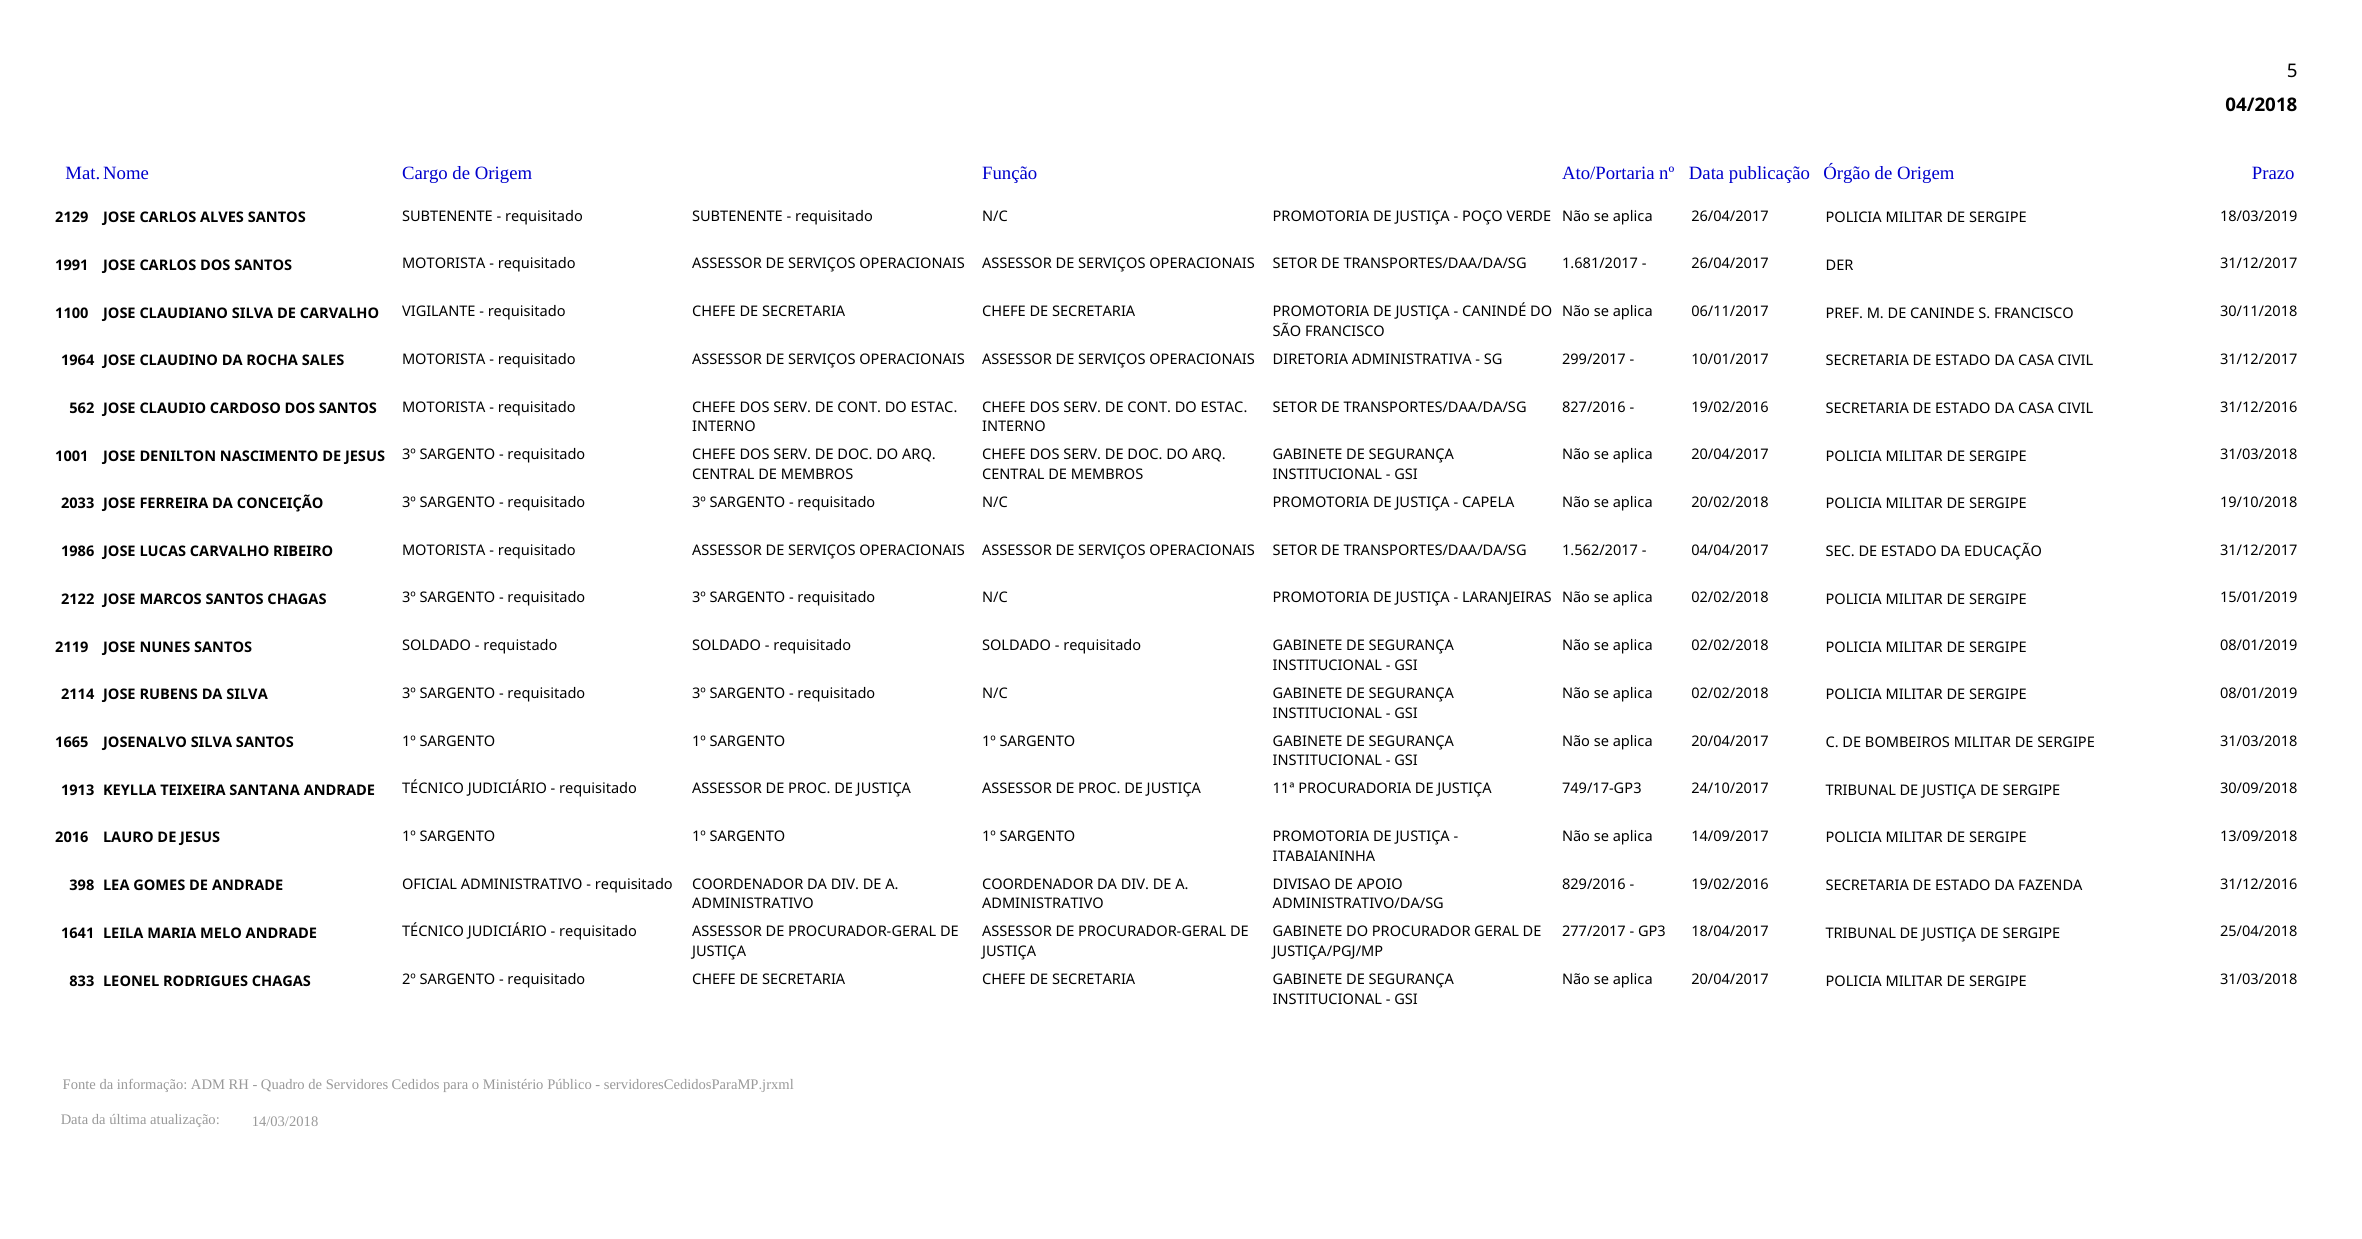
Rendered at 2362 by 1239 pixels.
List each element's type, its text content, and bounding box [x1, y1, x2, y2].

table_cell 1100 [12, 303, 100, 331]
table_cell LEILA MARIA MELO ANDRADE [103, 923, 396, 967]
table_cell [402, 540, 686, 586]
table_cell [0, 589, 12, 611]
table_cell [1235, 162, 1562, 169]
table_header 19/10/2018 [2184, 492, 2297, 520]
table_header 15/01/2019 [2184, 587, 2297, 616]
table_cell [402, 492, 686, 538]
table_cell [1691, 253, 1825, 299]
table_cell POLICIA MILITAR DE SERGIPE [1825, 970, 2183, 1014]
table_header SOLDADO - requistado [402, 635, 686, 681]
table_cell [1686, 732, 1691, 754]
table_cell [2297, 541, 2361, 563]
table_cell [2184, 301, 2297, 347]
table_cell [12, 587, 100, 633]
table_cell [1691, 850, 1825, 872]
table_cell [695, 162, 982, 169]
table_cell [2297, 255, 2361, 277]
table_header PROMOTORIA DE JUSTIÇA - POÇO VERDE [1273, 206, 1556, 252]
table_cell [1556, 759, 1562, 775]
table_cell [2297, 732, 2361, 754]
table_header 02/02/2018 [1691, 635, 1825, 659]
table_header 02/02/2018 [1691, 587, 1825, 611]
table_cell [1265, 329, 1272, 346]
table_cell [12, 951, 100, 967]
table_cell JOSE NUNES SANTOS [103, 636, 396, 681]
table_cell [396, 446, 402, 468]
table_header 24/10/2017 [1691, 778, 1825, 802]
table_header DIVISAO DE APOIO ADMINISTRATIVO/DA/SG [1273, 874, 1556, 920]
table_cell [2297, 616, 2361, 632]
table_cell PREF. M. DE CANINDE S. FRANCISCO [1825, 303, 2183, 346]
table_cell POLICIA MILITAR DE SERGIPE [1825, 827, 2183, 871]
table_cell [974, 473, 982, 489]
table_cell [1265, 997, 1272, 1014]
table_cell [974, 854, 982, 871]
table_cell [974, 875, 982, 897]
table_header 1º SARGENTO [982, 730, 1265, 777]
table_cell [2294, 162, 2361, 169]
table_cell [2297, 57, 2361, 84]
table_cell [1265, 684, 1272, 707]
table_cell [1556, 255, 1562, 277]
table_cell [2184, 635, 2297, 681]
table_header ASSESSOR DE PROC. DE JUSTIÇA [982, 778, 1265, 824]
table_cell POLICIA MILITAR DE SERGIPE [1825, 636, 2183, 680]
table_cell [0, 616, 12, 632]
table_cell [1556, 875, 1562, 897]
table_cell [396, 902, 402, 918]
table_cell [402, 778, 686, 824]
table_cell [1556, 684, 1562, 707]
table_cell [1556, 780, 1562, 802]
table_header 299/2017 - [1562, 349, 1686, 376]
table_header 31/12/2016 [2184, 396, 2297, 425]
table_header ASSESSOR DE SERVIÇOS OPERACIONAIS [692, 349, 974, 395]
table_cell [1273, 253, 1556, 299]
table_cell [1562, 635, 1686, 681]
table_cell [12, 903, 100, 920]
table_cell POLICIA MILITAR DE SERGIPE [1825, 589, 2183, 632]
table_header MOTORISTA - requisitado [402, 349, 686, 395]
table_cell [1691, 349, 1825, 395]
table_cell [1691, 635, 1825, 681]
table_header 11ª PROCURADORIA DE JUSTIÇA [1273, 778, 1556, 824]
table_cell [12, 778, 100, 824]
table_cell [2184, 253, 2297, 299]
table_cell [1556, 541, 1562, 563]
table_cell JOSE MARCOS SANTOS CHAGAS [103, 589, 396, 633]
table_cell [686, 234, 692, 250]
table_cell [396, 425, 402, 441]
table_cell [974, 759, 982, 775]
table_cell POLICIA MILITAR DE SERGIPE [1825, 493, 2183, 537]
table_cell Data da última atualização: [61, 1111, 252, 1135]
table_header ASSESSOR DE SERVIÇOS OPERACIONAIS [982, 349, 1265, 395]
table_cell [0, 827, 12, 850]
table_cell [396, 923, 402, 945]
table_header CHEFE DE SECRETARIA [982, 301, 1265, 347]
table_header 13/09/2018 [2184, 826, 2297, 854]
table_cell [686, 398, 692, 420]
table_header 1.681/2017 - [1562, 253, 1686, 280]
table_cell [974, 923, 982, 945]
table_cell [396, 473, 402, 489]
table_cell [974, 398, 982, 420]
table_cell [396, 303, 402, 325]
table_cell JOSE FERREIRA DA CONCEIÇÃO [103, 493, 396, 538]
table_header CHEFE DOS SERV. DE CONT. DO ESTAC. INTERNO [692, 396, 974, 443]
table_cell [1556, 663, 1562, 680]
table_header GABINETE DE SEGURANÇA INSTITUCIONAL - GSI [1273, 444, 1556, 490]
table_header PROMOTORIA DE JUSTIÇA - CANINDÉ DO SÃO FRANCISCO [1273, 301, 1556, 347]
table_cell [686, 902, 692, 918]
table_cell [0, 195, 2361, 202]
table_cell [686, 759, 692, 775]
table_cell [103, 206, 396, 252]
table_cell [2184, 349, 2297, 395]
table_cell C. DE BOMBEIROS MILITAR DE SERGIPE [1825, 732, 2183, 775]
table_header OFICIAL ADMINISTRATIVO - requisitado [402, 874, 686, 920]
table_cell [686, 350, 692, 373]
table_cell [2184, 730, 2297, 777]
table_cell [2184, 587, 2297, 633]
table_header Não se aplica [1562, 587, 1686, 614]
table_cell [1691, 993, 1825, 1015]
table_header 827/2016 - [1562, 396, 1686, 423]
table_cell [1556, 806, 1562, 823]
table_cell [686, 616, 692, 632]
table_cell [396, 997, 402, 1014]
table_cell JOSE CLAUDIO CARDOSO DOS SANTOS [103, 398, 396, 443]
table_cell [396, 854, 402, 871]
table_cell [1686, 234, 1691, 250]
table_cell [1556, 902, 1562, 918]
table_cell [974, 234, 982, 250]
table_cell [686, 780, 692, 802]
table_cell [2297, 207, 2361, 229]
table_cell [2129, 162, 2197, 169]
table_cell [2297, 520, 2361, 537]
table_cell [1686, 350, 1691, 373]
table_cell [0, 520, 12, 537]
table_cell JOSE DENILTON NASCIMENTO DE JESUS [103, 446, 396, 490]
table_cell [974, 732, 982, 754]
table_cell 562 [12, 398, 100, 426]
table_cell [686, 711, 692, 727]
table_cell [396, 234, 402, 250]
table_header 3º SARGENTO - requisitado [692, 587, 974, 633]
table_cell [0, 473, 12, 489]
table_cell [686, 493, 692, 516]
table_cell [982, 253, 1265, 299]
table_cell [0, 854, 12, 871]
table_cell [1265, 711, 1272, 727]
table_cell [1265, 636, 1272, 659]
table_cell [692, 635, 974, 681]
table_cell [686, 589, 692, 611]
table_header 277/2017 - GP3 [1562, 921, 1686, 948]
table_cell [0, 759, 12, 775]
table_cell [2297, 827, 2361, 850]
table_cell [686, 732, 692, 754]
table_cell [692, 349, 974, 395]
table_cell [0, 684, 12, 707]
table_cell [1686, 636, 1691, 659]
table_cell [103, 730, 396, 777]
table_cell [1686, 446, 1691, 468]
table_cell [686, 636, 692, 659]
table_header 31/03/2018 [2184, 730, 2297, 759]
table_cell [2297, 663, 2361, 680]
table_cell [1556, 329, 1562, 346]
table_header N/C [982, 206, 1265, 252]
table_cell [1691, 587, 1825, 633]
table_cell [0, 350, 12, 373]
table_cell [974, 806, 982, 823]
table_header 02/02/2018 [1691, 683, 1825, 707]
table_cell [974, 520, 982, 537]
table_cell [1265, 780, 1272, 802]
table_cell [2184, 778, 2297, 824]
table_cell [692, 206, 974, 252]
table_cell Prazo [2197, 162, 2294, 192]
table_cell [103, 587, 396, 633]
table_cell [1686, 541, 1691, 563]
table_cell [1686, 303, 1691, 325]
table_cell 1964 [12, 350, 100, 379]
table_cell [103, 444, 396, 490]
table_cell [1562, 396, 1686, 443]
table_cell [982, 444, 1265, 490]
table_cell [402, 349, 686, 395]
table_header CHEFE DE SECRETARIA [692, 301, 974, 347]
table_cell [396, 568, 402, 584]
table_cell [1686, 282, 1691, 298]
table_cell DER [1825, 255, 2183, 298]
table_cell [1273, 635, 1556, 681]
table_cell JOSE CLAUDINO DA ROCHA SALES [103, 350, 396, 395]
table_cell [12, 301, 100, 347]
table_cell [2297, 636, 2361, 659]
table_cell [1686, 875, 1691, 897]
table_cell [1265, 732, 1272, 754]
table_cell [402, 301, 686, 347]
table_cell [402, 683, 686, 729]
table_cell JOSENALVO SILVA SANTOS [103, 732, 396, 777]
table_cell [2297, 493, 2361, 516]
table_cell [396, 377, 402, 393]
table_header ASSESSOR DE SERVIÇOS OPERACIONAIS [982, 253, 1265, 299]
table_cell [1265, 854, 1272, 871]
table_cell 04/2018 [2200, 91, 2297, 124]
table_cell [1562, 853, 1686, 872]
table_cell [396, 875, 402, 897]
table_header N/C [982, 492, 1265, 538]
table_cell [974, 711, 982, 727]
table_cell [103, 349, 396, 395]
table_cell [103, 492, 396, 538]
table_cell [1273, 587, 1556, 633]
table_cell [974, 493, 982, 516]
table_cell [1691, 206, 1825, 252]
table_cell [2184, 683, 2297, 729]
table_cell [396, 329, 402, 346]
table_cell [1265, 950, 1272, 966]
table_header Não se aplica [1562, 444, 1686, 471]
table_cell [2297, 589, 2361, 611]
table_cell [1691, 897, 1825, 920]
table_cell 2016 [12, 827, 100, 856]
table_cell [12, 349, 100, 395]
table_header Não se aplica [1562, 969, 1686, 996]
table_cell [686, 425, 692, 441]
table_cell [396, 780, 402, 802]
table_cell [2297, 923, 2361, 945]
table_cell [396, 732, 402, 754]
table_cell [1556, 520, 1562, 537]
table_header PROMOTORIA DE JUSTIÇA - LARANJEIRAS [1273, 587, 1556, 633]
table_header ASSESSOR DE SERVIÇOS OPERACIONAIS [692, 253, 974, 299]
table_cell [0, 806, 12, 823]
table_cell [396, 350, 402, 373]
table_cell [2297, 568, 2361, 584]
table_header CHEFE DE SECRETARIA [982, 969, 1265, 1015]
table_cell [0, 875, 12, 897]
table_cell [1691, 683, 1825, 729]
table_cell [402, 396, 686, 443]
table_header 20/04/2017 [1691, 730, 1825, 754]
table_cell [2184, 997, 2297, 1015]
table_cell [982, 587, 1265, 633]
table_cell [12, 396, 100, 443]
table_cell [0, 85, 2361, 91]
table_cell [1556, 616, 1562, 632]
table_cell [2297, 875, 2361, 897]
table_cell [686, 255, 692, 277]
table_cell [0, 568, 12, 584]
table_cell [1691, 778, 1825, 824]
table_cell 2033 [12, 493, 100, 522]
table_header GABINETE DE SEGURANÇA INSTITUCIONAL - GSI [1273, 969, 1556, 1015]
table_header 829/2016 - [1562, 874, 1686, 900]
table_cell [0, 234, 12, 250]
table_cell [1686, 759, 1691, 775]
table_cell [1273, 540, 1556, 586]
table_header CHEFE DOS SERV. DE CONT. DO ESTAC. INTERNO [982, 396, 1265, 443]
table_header 30/11/2018 [2184, 301, 2297, 329]
table_cell [2297, 780, 2361, 802]
table_cell [982, 635, 1265, 681]
table_cell [1686, 854, 1691, 871]
table_cell Data publicação [1689, 162, 1814, 192]
table_header Não se aplica [1562, 826, 1686, 853]
table_cell [2297, 234, 2361, 250]
table_cell [1556, 234, 1562, 250]
table_cell [974, 636, 982, 659]
table_cell [1556, 425, 1562, 441]
table_cell [1265, 493, 1272, 516]
table_cell [1265, 255, 1272, 277]
table_header CHEFE DE SECRETARIA [692, 969, 974, 1015]
table_header 31/12/2017 [2184, 540, 2297, 568]
table_cell [686, 329, 692, 346]
table_header COORDENADOR DA DIV. DE A. ADMINISTRATIVO [692, 874, 974, 920]
table_cell [12, 492, 100, 538]
table_cell [974, 282, 982, 298]
table_cell [1556, 207, 1562, 229]
table_cell 1001 [12, 446, 100, 474]
table_header GABINETE DE SEGURANÇA INSTITUCIONAL - GSI [1273, 730, 1556, 777]
table_cell [12, 206, 100, 252]
table_cell [1556, 377, 1562, 393]
table_cell [2297, 473, 2361, 489]
table_cell [2297, 425, 2361, 441]
table_header SETOR DE TRANSPORTES/DAA/DA/SG [1273, 540, 1556, 586]
table_cell [1265, 663, 1272, 680]
table_cell [1562, 206, 1686, 252]
table_cell [692, 492, 974, 538]
table_cell [1556, 950, 1562, 966]
table_header 1º SARGENTO [402, 826, 686, 872]
table_cell [692, 444, 974, 490]
table_cell [1556, 589, 1562, 611]
table_cell [402, 444, 686, 490]
table_cell [1686, 923, 1691, 945]
table_header GABINETE DE SEGURANÇA INSTITUCIONAL - GSI [1273, 683, 1556, 729]
table_cell 2122 [12, 589, 100, 617]
table_cell [1556, 473, 1562, 489]
table_cell POLICIA MILITAR DE SERGIPE [1825, 207, 2183, 250]
table_header 31/12/2017 [2184, 253, 2297, 282]
table_cell [1686, 663, 1691, 680]
table_cell SECRETARIA DE ESTADO DA CASA CIVIL [1825, 350, 2183, 393]
table_cell [12, 253, 100, 299]
table_cell [0, 207, 12, 229]
table_cell [1686, 398, 1691, 420]
table_cell [1686, 520, 1691, 537]
table_header 26/04/2017 [1691, 253, 1825, 277]
table_cell [1814, 170, 1823, 192]
table_cell [1556, 923, 1562, 945]
table_header 3º SARGENTO - requisitado [402, 444, 686, 490]
table_cell [1273, 492, 1556, 538]
table_cell [0, 493, 12, 516]
table_cell [1556, 350, 1562, 373]
table_cell [0, 162, 30, 169]
table_cell [1273, 396, 1556, 443]
table_cell [1686, 616, 1691, 632]
table_header SETOR DE TRANSPORTES/DAA/DA/SG [1273, 396, 1556, 443]
table_cell [974, 350, 982, 373]
table_cell [396, 207, 402, 229]
table_cell [1691, 730, 1825, 777]
table_cell SECRETARIA DE ESTADO DA CASA CIVIL [1825, 398, 2183, 441]
table_cell [402, 206, 686, 252]
table_cell [1556, 493, 1562, 516]
table_cell [1686, 997, 1691, 1014]
table_cell [0, 1015, 2361, 1066]
table_cell [1814, 162, 1823, 169]
table_cell [396, 162, 402, 169]
table_header DIRETORIA ADMINISTRATIVA - SG [1273, 349, 1556, 395]
table_header 3º SARGENTO - requisitado [692, 683, 974, 729]
table_cell [396, 684, 402, 707]
table_cell [1686, 711, 1691, 727]
table_header ASSESSOR DE SERVIÇOS OPERACIONAIS [982, 540, 1265, 586]
table_cell [2129, 170, 2197, 192]
table_cell [2184, 396, 2297, 443]
table_header SOLDADO - requisitado [692, 635, 974, 681]
table_header 06/11/2017 [1691, 301, 1825, 325]
table_header Não se aplica [1562, 492, 1686, 519]
table_cell [1691, 301, 1825, 347]
table_cell [974, 616, 982, 632]
table_cell [396, 541, 402, 563]
table_cell [103, 635, 396, 681]
table_header 26/04/2017 [1691, 206, 1825, 229]
table_header 1º SARGENTO [402, 730, 686, 777]
table_cell [396, 759, 402, 775]
table_cell [974, 589, 982, 611]
table_cell [1273, 730, 1556, 777]
table_cell [686, 207, 692, 229]
table_cell LEONEL RODRIGUES CHAGAS [103, 970, 396, 1015]
table_cell [1265, 616, 1272, 632]
table_cell [1686, 902, 1691, 918]
table_cell [1265, 827, 1272, 850]
table_cell [1273, 444, 1556, 490]
table_cell [974, 303, 982, 325]
table_cell [0, 282, 12, 298]
table_cell [396, 282, 402, 298]
table_cell [396, 827, 402, 850]
table_cell [2297, 759, 2361, 775]
table_header 1.562/2017 - [1562, 540, 1686, 566]
table_cell [1265, 446, 1272, 468]
table_cell [686, 827, 692, 850]
table_cell [1686, 493, 1691, 516]
table_header MOTORISTA - requisitado [402, 253, 686, 299]
table_header 08/01/2019 [2184, 683, 2297, 711]
table_cell [1686, 207, 1691, 229]
table_cell SEC. DE ESTADO DA EDUCAÇÃO [1825, 541, 2183, 584]
table_cell [12, 856, 100, 872]
table_cell [1556, 854, 1562, 871]
table_cell [402, 587, 686, 633]
table_cell [0, 377, 12, 393]
table_cell [686, 663, 692, 680]
table_header SOLDADO - requisitado [982, 635, 1265, 681]
table_cell [396, 806, 402, 823]
table_cell [692, 301, 974, 347]
table_header 749/17-GP3 [1562, 778, 1686, 805]
table_header 10/01/2017 [1691, 349, 1825, 373]
table_cell [0, 140, 2361, 162]
table_header 31/03/2018 [2184, 444, 2297, 473]
table_cell [0, 425, 12, 441]
table_header Não se aplica [1562, 635, 1686, 662]
table_cell [1686, 950, 1691, 966]
table_cell [1556, 446, 1562, 468]
table_cell [0, 636, 12, 659]
table_cell [0, 902, 12, 918]
table_cell [2184, 444, 2297, 490]
table_header COORDENADOR DA DIV. DE A. ADMINISTRATIVO [982, 874, 1265, 920]
table_header 08/01/2019 [2184, 635, 2297, 663]
table_cell [1265, 568, 1272, 584]
table_cell [1265, 234, 1272, 250]
table_cell [12, 730, 100, 777]
table_cell [0, 970, 12, 993]
table_cell 1641 [12, 923, 100, 951]
table_header 3º SARGENTO - requisitado [402, 492, 686, 538]
table_cell Cargo de Origem [402, 162, 695, 192]
table_cell [1562, 948, 1686, 967]
table_cell [1686, 329, 1691, 346]
table_cell Órgão de Origem [1823, 162, 2129, 192]
table_cell [1686, 806, 1691, 823]
table_cell [1273, 349, 1556, 395]
table_cell [2184, 902, 2297, 920]
table_header 20/02/2018 [1691, 492, 1825, 516]
table_cell [1686, 970, 1691, 993]
table_cell [0, 997, 12, 1014]
table_cell [0, 663, 12, 680]
table_header 1º SARGENTO [982, 826, 1265, 872]
table_cell 1665 [12, 732, 100, 760]
table_cell POLICIA MILITAR DE SERGIPE [1825, 684, 2183, 727]
table_cell [12, 444, 100, 490]
table_cell [1556, 636, 1562, 659]
table_cell [1265, 923, 1272, 945]
table_cell [0, 1113, 61, 1135]
table_cell [686, 568, 692, 584]
table_cell [1556, 711, 1562, 727]
table_cell [1556, 827, 1562, 850]
table_cell [0, 125, 2361, 136]
table_cell [1562, 900, 1686, 920]
table_header PROMOTORIA DE JUSTIÇA - ITABAIANINHA [1273, 826, 1556, 872]
table_header Não se aplica [1562, 683, 1686, 709]
table_cell [692, 540, 974, 586]
table_cell [12, 999, 100, 1015]
table_cell [396, 255, 402, 277]
table_cell Ato/Portaria nº [1562, 162, 1689, 192]
table_cell JOSE CLAUDIANO SILVA DE CARVALHO [103, 303, 396, 347]
table_header 19/02/2016 [1691, 396, 1825, 420]
table_cell 833 [12, 970, 100, 999]
table_cell [396, 950, 402, 966]
table_header 04/04/2017 [1691, 540, 1825, 563]
table_header 20/04/2017 [1691, 969, 1825, 993]
table_cell JOSE CARLOS DOS SANTOS [103, 255, 396, 299]
table_cell [396, 589, 402, 611]
table_cell [974, 207, 982, 229]
table_cell [686, 446, 692, 468]
table_cell [2184, 854, 2297, 872]
table_cell [1691, 492, 1825, 538]
table_cell [686, 520, 692, 537]
table_cell [1686, 425, 1691, 441]
table_cell [396, 711, 402, 727]
table_header 3º SARGENTO - requisitado [402, 683, 686, 729]
table_cell JOSE CARLOS ALVES SANTOS [103, 207, 396, 252]
table_cell [0, 57, 2146, 84]
table_header CHEFE DOS SERV. DE DOC. DO ARQ. CENTRAL DE MEMBROS [982, 444, 1265, 490]
table_cell Nome [103, 162, 396, 192]
table_cell [12, 683, 100, 729]
table_header MOTORISTA - requisitado [402, 396, 686, 443]
table_cell [1686, 568, 1691, 584]
table_header PROMOTORIA DE JUSTIÇA - CAPELA [1273, 492, 1556, 538]
table_header MOTORISTA - requisitado [402, 540, 686, 586]
table_cell [974, 541, 982, 563]
table_cell [974, 997, 982, 1014]
table_cell [1562, 778, 1686, 824]
table_cell [0, 950, 12, 966]
table_cell [2297, 902, 2361, 918]
table_cell [1265, 902, 1272, 918]
table_cell [1562, 587, 1686, 633]
table_cell [2294, 170, 2361, 192]
table_cell [103, 778, 396, 824]
table_cell 2129 [12, 207, 100, 236]
table_header 18/03/2019 [2184, 206, 2297, 234]
table_cell [1556, 282, 1562, 298]
table_cell 398 [12, 875, 100, 903]
table_cell [0, 780, 12, 802]
table_cell [1691, 444, 1825, 490]
table_cell [2297, 91, 2361, 124]
table_cell [1265, 350, 1272, 373]
table_header 31/12/2017 [2184, 349, 2297, 377]
table_cell [686, 684, 692, 707]
table_cell [2184, 492, 2297, 538]
table_cell [686, 923, 692, 945]
table_cell 1913 [12, 780, 100, 808]
table_cell [2184, 206, 2297, 252]
table_cell [1691, 945, 1825, 967]
table_cell [692, 587, 974, 633]
table_cell [982, 540, 1265, 586]
table_cell [1686, 255, 1691, 277]
table_header 1º SARGENTO [692, 730, 974, 777]
table_header 3º SARGENTO - requisitado [692, 492, 974, 538]
table_cell [1273, 778, 1556, 824]
table_cell [1562, 301, 1686, 347]
table_cell KEYLLA TEIXEIRA SANTANA ANDRADE [103, 780, 396, 824]
table_cell [0, 923, 12, 945]
table_cell [2297, 329, 2361, 346]
table_cell [1691, 540, 1825, 586]
table_cell [1562, 444, 1686, 490]
table_cell [974, 663, 982, 680]
table_cell SECRETARIA DE ESTADO DA FAZENDA [1825, 875, 2183, 918]
table_cell [686, 970, 692, 993]
table_cell [974, 377, 982, 393]
table_cell [686, 282, 692, 298]
table_cell [1686, 780, 1691, 802]
table_cell [1556, 398, 1562, 420]
table_header GABINETE DE SEGURANÇA INSTITUCIONAL - GSI [1273, 635, 1556, 681]
table_cell [1265, 282, 1272, 298]
table_cell [1691, 396, 1825, 443]
table_cell [2297, 997, 2361, 1014]
table_header SETOR DE TRANSPORTES/DAA/DA/SG [1273, 253, 1556, 299]
table_cell [1562, 540, 1686, 586]
table_cell [1556, 970, 1562, 993]
table_cell [974, 827, 982, 850]
table_header Não se aplica [1562, 301, 1686, 328]
table_cell [1265, 398, 1272, 420]
table_header CHEFE DOS SERV. DE DOC. DO ARQ. CENTRAL DE MEMBROS [692, 444, 974, 490]
table_cell 2119 [12, 636, 100, 665]
table_header [0, 0, 2361, 57]
table_header 19/02/2016 [1691, 874, 1825, 897]
table_cell [103, 683, 396, 729]
table_cell [695, 170, 982, 192]
table_cell [1556, 732, 1562, 754]
table_cell [396, 970, 402, 993]
table_cell [402, 730, 686, 777]
table_cell [396, 520, 402, 537]
table_cell [0, 541, 12, 563]
table_cell [974, 329, 982, 346]
table_cell [982, 301, 1265, 347]
table_cell [402, 635, 686, 681]
table_cell LAURO DE JESUS [103, 827, 396, 872]
table_cell [1265, 207, 1272, 229]
table_cell [686, 854, 692, 871]
table_cell [2297, 806, 2361, 823]
table_cell 14/03/2018 [252, 1113, 2361, 1135]
table_cell [982, 778, 1265, 824]
table_cell [2297, 446, 2361, 468]
table_cell [2297, 854, 2361, 871]
table_cell [982, 396, 1265, 443]
table_cell [1562, 492, 1686, 538]
table_cell Mat. [30, 162, 100, 192]
table_cell [692, 253, 974, 299]
table_header 14/09/2017 [1691, 826, 1825, 850]
table_cell [974, 780, 982, 802]
table_cell [1265, 589, 1272, 611]
table_cell [396, 636, 402, 659]
table_cell [2297, 398, 2361, 420]
table_cell [974, 425, 982, 441]
table_cell TRIBUNAL DE JUSTIÇA DE SERGIPE [1825, 923, 2183, 966]
table_header 31/03/2018 [2184, 969, 2297, 997]
table_cell [982, 683, 1265, 729]
table_cell [396, 663, 402, 680]
table_cell [982, 206, 1265, 252]
table_cell [974, 902, 982, 918]
table_header 3º SARGENTO - requisitado [402, 587, 686, 633]
table_cell [2297, 970, 2361, 993]
table_cell [1562, 253, 1686, 299]
table_cell [2297, 711, 2361, 727]
table_cell [1265, 520, 1272, 537]
table_cell [1265, 377, 1272, 393]
table_header 1º SARGENTO [692, 826, 974, 872]
table_cell [974, 568, 982, 584]
table_cell [2297, 684, 2361, 707]
table_cell [1265, 759, 1272, 775]
table_header ASSESSOR DE PROC. DE JUSTIÇA [692, 778, 974, 824]
table_cell 1991 [12, 255, 100, 283]
table_cell [396, 616, 402, 632]
table_cell [686, 875, 692, 897]
table_cell [0, 91, 2200, 124]
table_cell Fonte da informação: ADM RH - Quadro de Servidores Cedidos para o Ministério Público - servidoresCedidosParaMP.jrxml [0, 1066, 2361, 1111]
table_cell [0, 711, 12, 727]
table_cell JOSE RUBENS DA SILVA [103, 684, 396, 729]
table_header 31/12/2016 [2184, 874, 2297, 902]
table_cell [0, 255, 12, 277]
table_cell [396, 493, 402, 516]
table_cell [982, 492, 1265, 538]
table_cell [1265, 970, 1272, 993]
table_cell [974, 684, 982, 707]
table_cell [0, 446, 12, 468]
table_cell POLICIA MILITAR DE SERGIPE [1825, 446, 2183, 489]
table_cell [1265, 806, 1272, 823]
table_header ASSESSOR DE PROCURADOR-GERAL DE JUSTIÇA [692, 921, 974, 967]
table_cell [12, 635, 100, 681]
table_header SUBTENENTE - requisitado [402, 206, 686, 252]
table_header 25/04/2018 [2184, 921, 2297, 950]
table_cell [1235, 170, 1562, 192]
table_cell [1686, 589, 1691, 611]
table_cell [12, 540, 100, 586]
table_cell [982, 730, 1265, 777]
table_cell [686, 997, 692, 1014]
table_cell [2184, 540, 2297, 586]
table_cell [103, 253, 396, 299]
table_cell [974, 950, 982, 966]
table_cell [0, 303, 12, 325]
table_cell [1562, 349, 1686, 395]
table_cell 1986 [12, 541, 100, 569]
table_cell LEA GOMES DE ANDRADE [103, 875, 396, 920]
table_cell [1265, 303, 1272, 325]
table_cell [1562, 996, 1686, 1015]
table_header Não se aplica [1562, 730, 1686, 757]
table_cell Função [982, 162, 1235, 192]
table_cell 5 [2146, 57, 2297, 84]
table_cell [692, 683, 974, 729]
table_cell [1265, 541, 1272, 563]
table_header N/C [982, 587, 1265, 633]
table_cell [1686, 473, 1691, 489]
table_header 2º SARGENTO - requisitado [402, 969, 686, 1015]
table_cell [686, 377, 692, 393]
table_cell [1686, 684, 1691, 707]
table_cell [974, 255, 982, 277]
table_header ASSESSOR DE PROCURADOR-GERAL DE JUSTIÇA [982, 921, 1265, 967]
table_cell [1686, 827, 1691, 850]
table_cell [686, 950, 692, 966]
table_cell [692, 396, 974, 443]
table_header 30/09/2018 [2184, 778, 2297, 807]
table_header N/C [982, 683, 1265, 729]
table_header TÉCNICO JUDICIÁRIO - requisitado [402, 921, 686, 967]
table_cell [1273, 301, 1556, 347]
table_cell [1273, 206, 1556, 252]
table_cell [0, 329, 12, 346]
table_cell [396, 398, 402, 420]
table_cell [103, 396, 396, 443]
table_cell [103, 301, 396, 347]
table_cell [686, 806, 692, 823]
table_cell [982, 349, 1265, 395]
table_cell [686, 473, 692, 489]
table_cell [396, 170, 402, 192]
table_cell [1265, 473, 1272, 489]
table_cell [1686, 377, 1691, 393]
table_header VIGILANTE - requisitado [402, 301, 686, 347]
table_cell [0, 170, 30, 192]
table_cell 2114 [12, 684, 100, 713]
table_header 20/04/2017 [1691, 444, 1825, 468]
table_cell [2297, 282, 2361, 298]
table_cell [1562, 730, 1686, 777]
table_header 18/04/2017 [1691, 921, 1825, 945]
table_cell [1265, 875, 1272, 897]
table_cell [974, 446, 982, 468]
table_cell [1556, 303, 1562, 325]
table_cell [1265, 425, 1272, 441]
table_header ASSESSOR DE SERVIÇOS OPERACIONAIS [692, 540, 974, 586]
table_cell [1273, 683, 1556, 729]
table_cell JOSE LUCAS CARVALHO RIBEIRO [103, 541, 396, 586]
table_cell [686, 541, 692, 563]
table_cell [974, 970, 982, 993]
table_cell [2297, 350, 2361, 373]
table_header TÉCNICO JUDICIÁRIO - requisitado [402, 778, 686, 824]
table_cell TRIBUNAL DE JUSTIÇA DE SERGIPE [1825, 780, 2183, 823]
table_cell [103, 540, 396, 586]
table_cell [1562, 683, 1686, 729]
table_cell [2297, 303, 2361, 325]
table_header GABINETE DO PROCURADOR GERAL DE JUSTIÇA/PGJ/MP [1273, 921, 1556, 967]
table_cell [0, 398, 12, 420]
table_cell [2297, 377, 2361, 393]
table_cell [2184, 950, 2297, 967]
table_cell [692, 730, 974, 777]
table_cell [692, 778, 974, 824]
table_cell [1556, 568, 1562, 584]
table_cell [1556, 997, 1562, 1014]
table_cell [0, 732, 12, 754]
table_cell [686, 303, 692, 325]
table_cell [2297, 950, 2361, 966]
table_cell [402, 253, 686, 299]
table_header Não se aplica [1562, 206, 1686, 232]
table_header SUBTENENTE - requisitado [692, 206, 974, 252]
